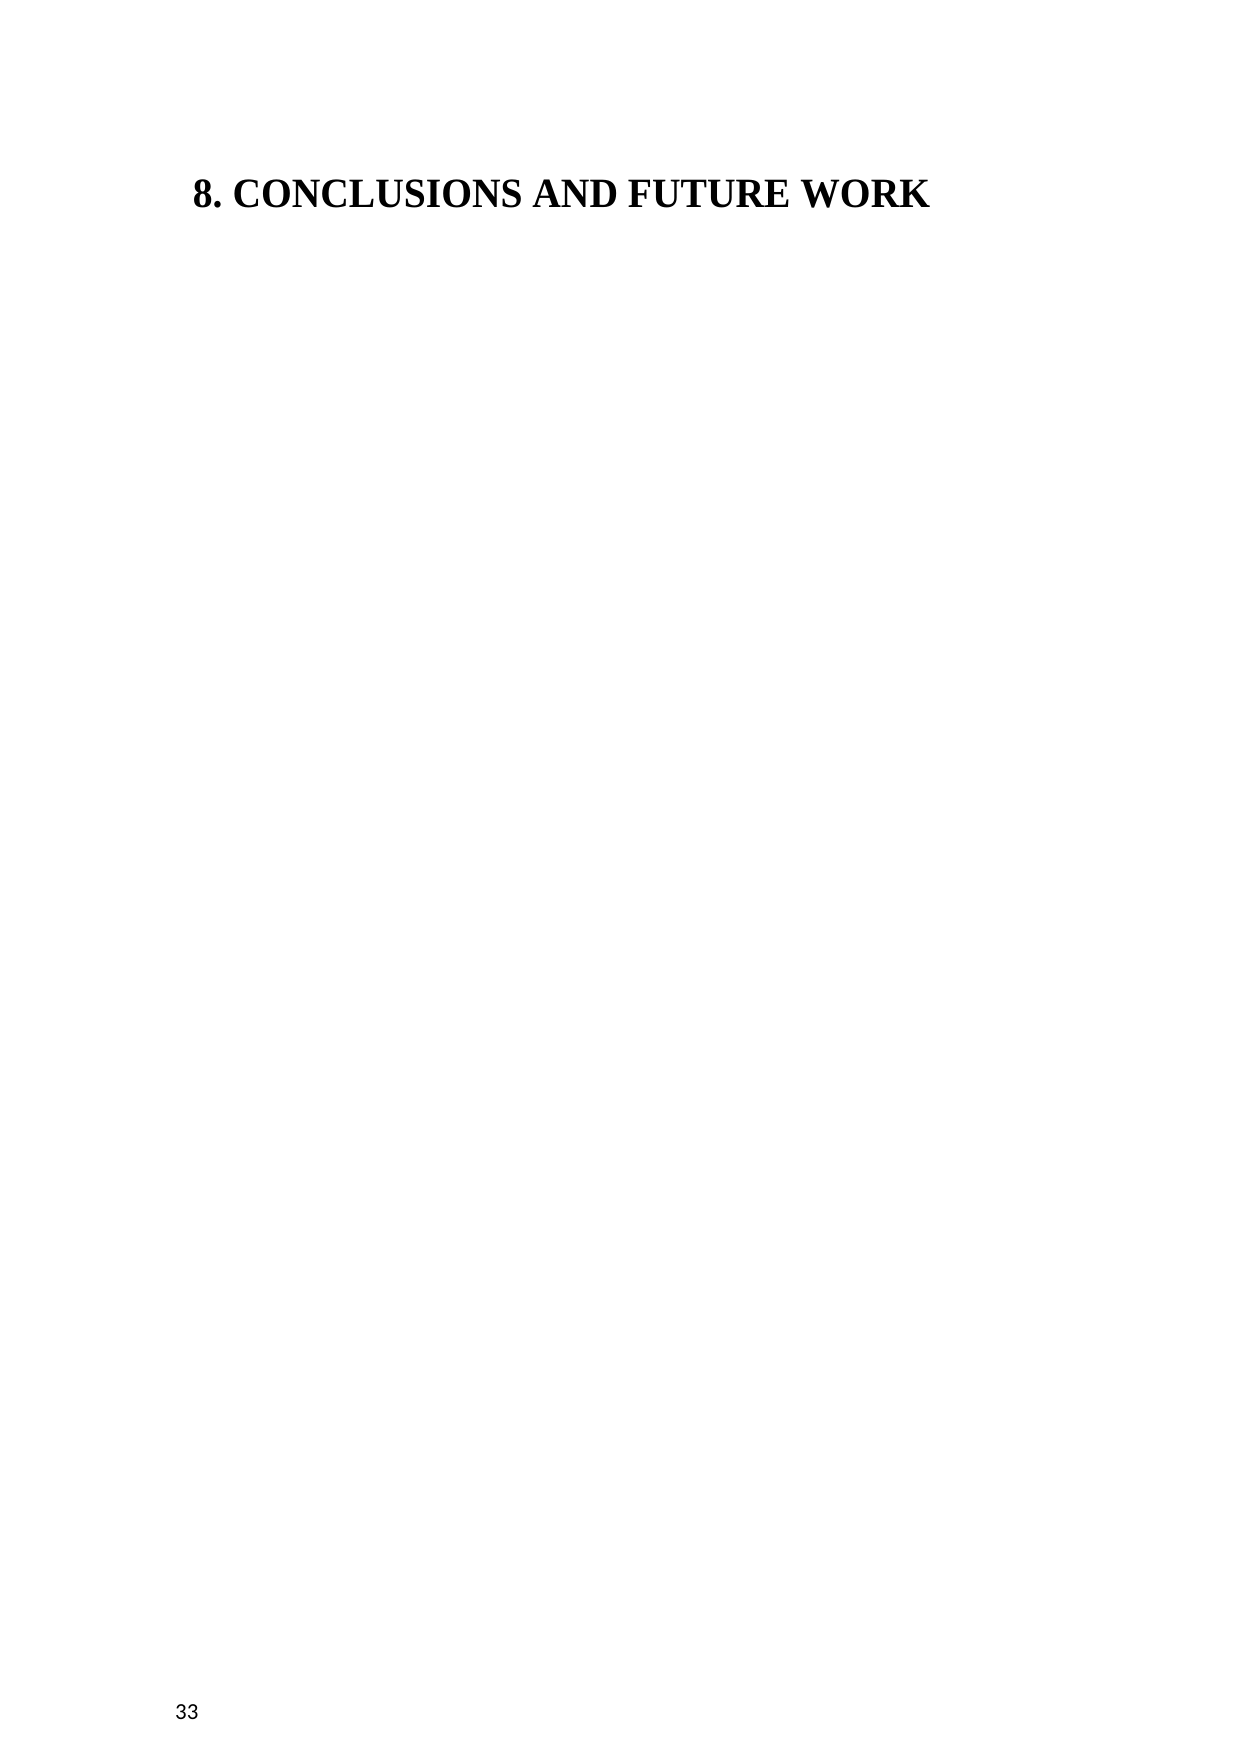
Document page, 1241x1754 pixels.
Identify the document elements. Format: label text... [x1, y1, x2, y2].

text 8. CONCLUSIONS AND FUTURE WORK [175, 168, 1065, 216]
